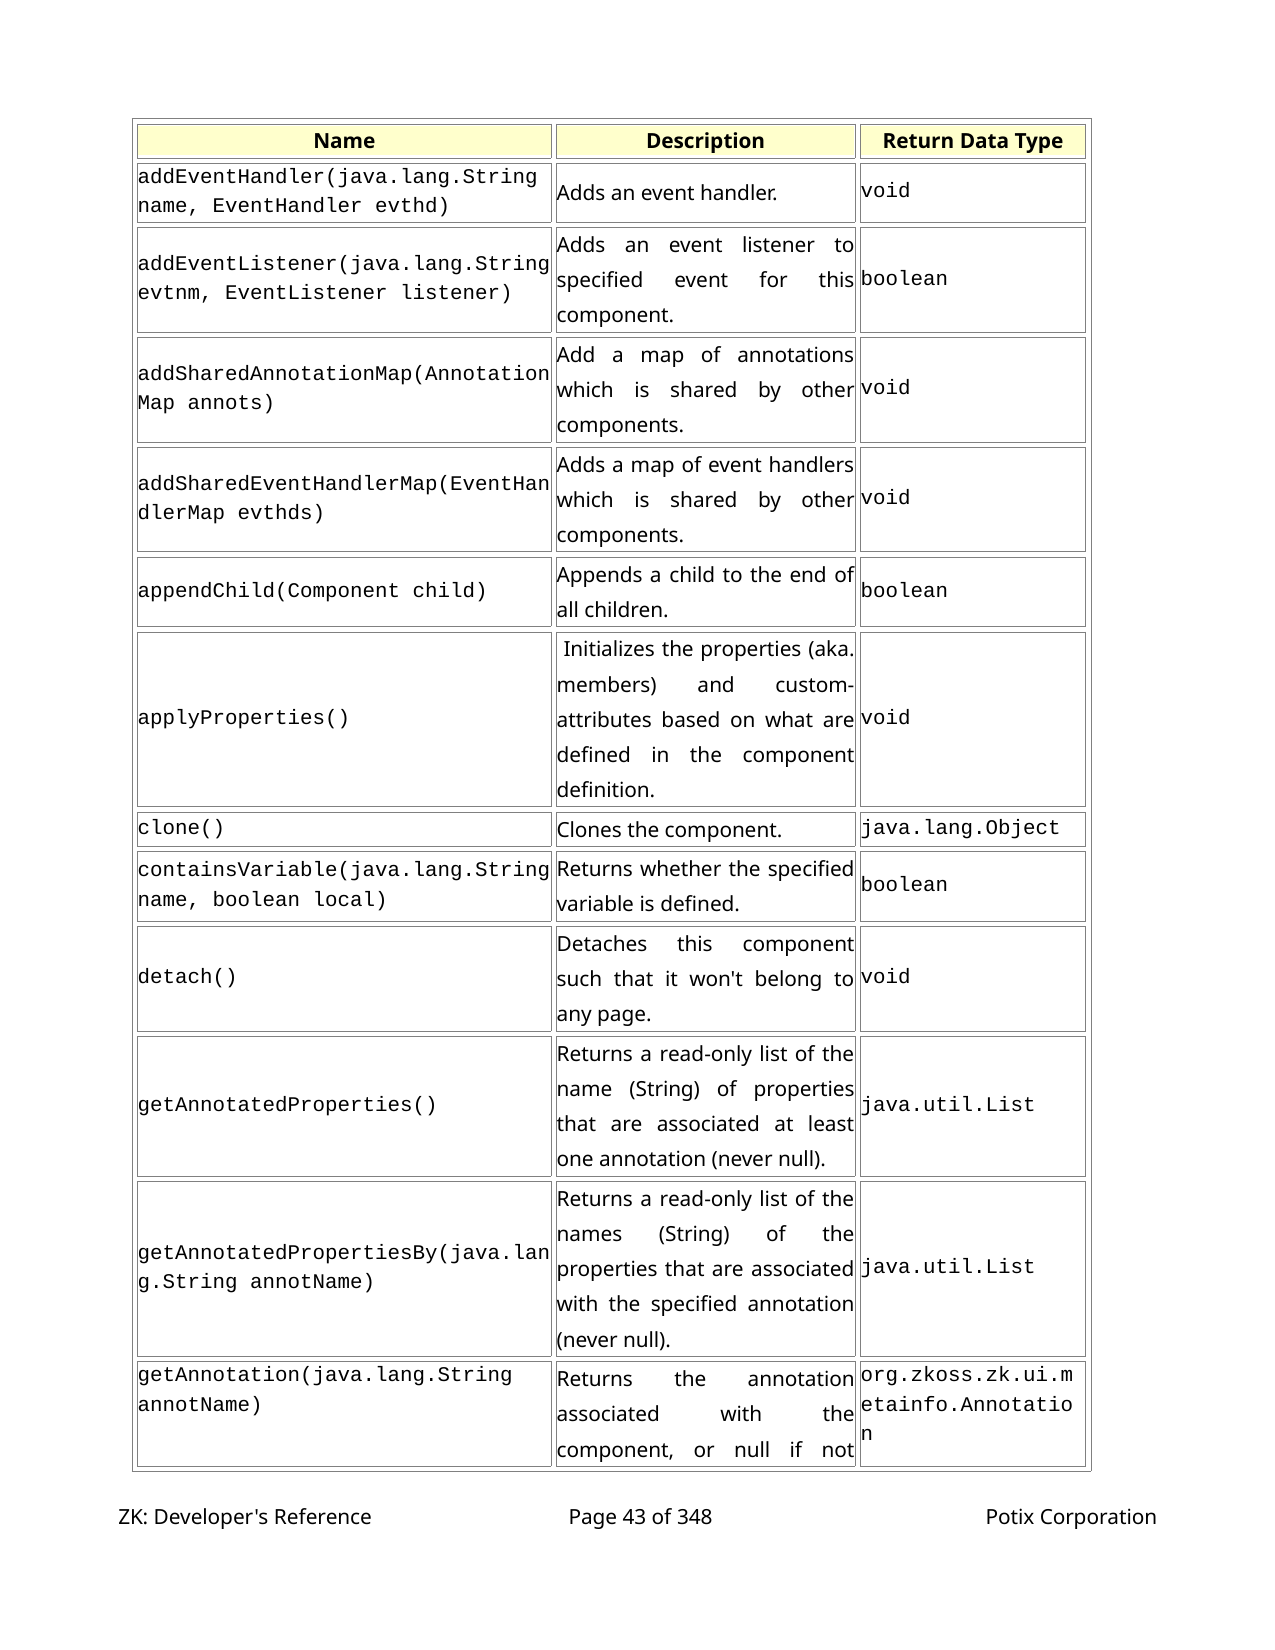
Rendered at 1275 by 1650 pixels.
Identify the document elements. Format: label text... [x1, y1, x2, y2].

table_cell void [858, 158, 1088, 222]
table_cell getAnnotatedPropertiesBy(java.lang.String annotName) [134, 1176, 553, 1356]
table_cell Returns a read-only list of the names (String) of the properties that are associated with the specified annotation (never null). [554, 1176, 857, 1356]
table_cell void [858, 332, 1088, 442]
table_cell void [858, 442, 1088, 551]
table_cell getAnnotatedProperties() [134, 1031, 553, 1176]
table_cell getAnnotation(java.lang.String annotName) [134, 1356, 553, 1466]
table_cell Add a map of annotations which is shared by other components. [554, 332, 857, 442]
table_cell applyProperties() [134, 626, 553, 806]
table_cell boolean [858, 222, 1088, 332]
table_cell java.lang.Object [858, 806, 1088, 846]
table_header Name [134, 119, 553, 158]
table_cell addEventListener(java.lang.String evtnm, EventListener listener) [134, 222, 553, 332]
table_cell Appends a child to the end of all children. [554, 551, 857, 626]
table_cell boolean [858, 551, 1088, 626]
table_cell addSharedEventHandlerMap(EventHandlerMap evthds) [134, 442, 553, 551]
table_cell Clones the component. [554, 806, 857, 846]
table_cell org.zkoss.zk.ui.metainfo.Annotation [858, 1356, 1088, 1466]
table_cell Returns the annotation associated with the component, or null if not [554, 1356, 857, 1466]
table_cell void [858, 626, 1088, 806]
table_cell Adds an event listener to specified event for this component. [554, 222, 857, 332]
table_header Description [554, 119, 857, 158]
table_cell Initializes the properties (aka. members) and custom-attributes based on what are defined in the component definition. [554, 626, 857, 806]
table_cell java.util.List [858, 1031, 1088, 1176]
table_header Return Data Type [858, 119, 1088, 158]
table_cell detach() [134, 921, 553, 1031]
table_cell containsVariable(java.lang.String name, boolean local) [134, 846, 553, 921]
table_cell Returns a read-only list of the name (String) of properties that are associated at least one annotation (never null). [554, 1031, 857, 1176]
table_cell Returns whether the specified variable is defined. [554, 846, 857, 921]
table_cell clone() [134, 806, 553, 846]
table_cell addEventHandler(java.lang.String name, EventHandler evthd) [134, 158, 553, 222]
table_cell Detaches this component such that it won't belong to any page. [554, 921, 857, 1031]
table_cell Adds a map of event handlers which is shared by other components. [554, 442, 857, 551]
table_cell appendChild(Component child) [134, 551, 553, 626]
table_cell addSharedAnnotationMap(AnnotationMap annots) [134, 332, 553, 442]
table_cell Adds an event handler. [554, 158, 857, 222]
table_cell java.util.List [858, 1176, 1088, 1356]
table_cell boolean [858, 846, 1088, 921]
table_cell void [858, 921, 1088, 1031]
